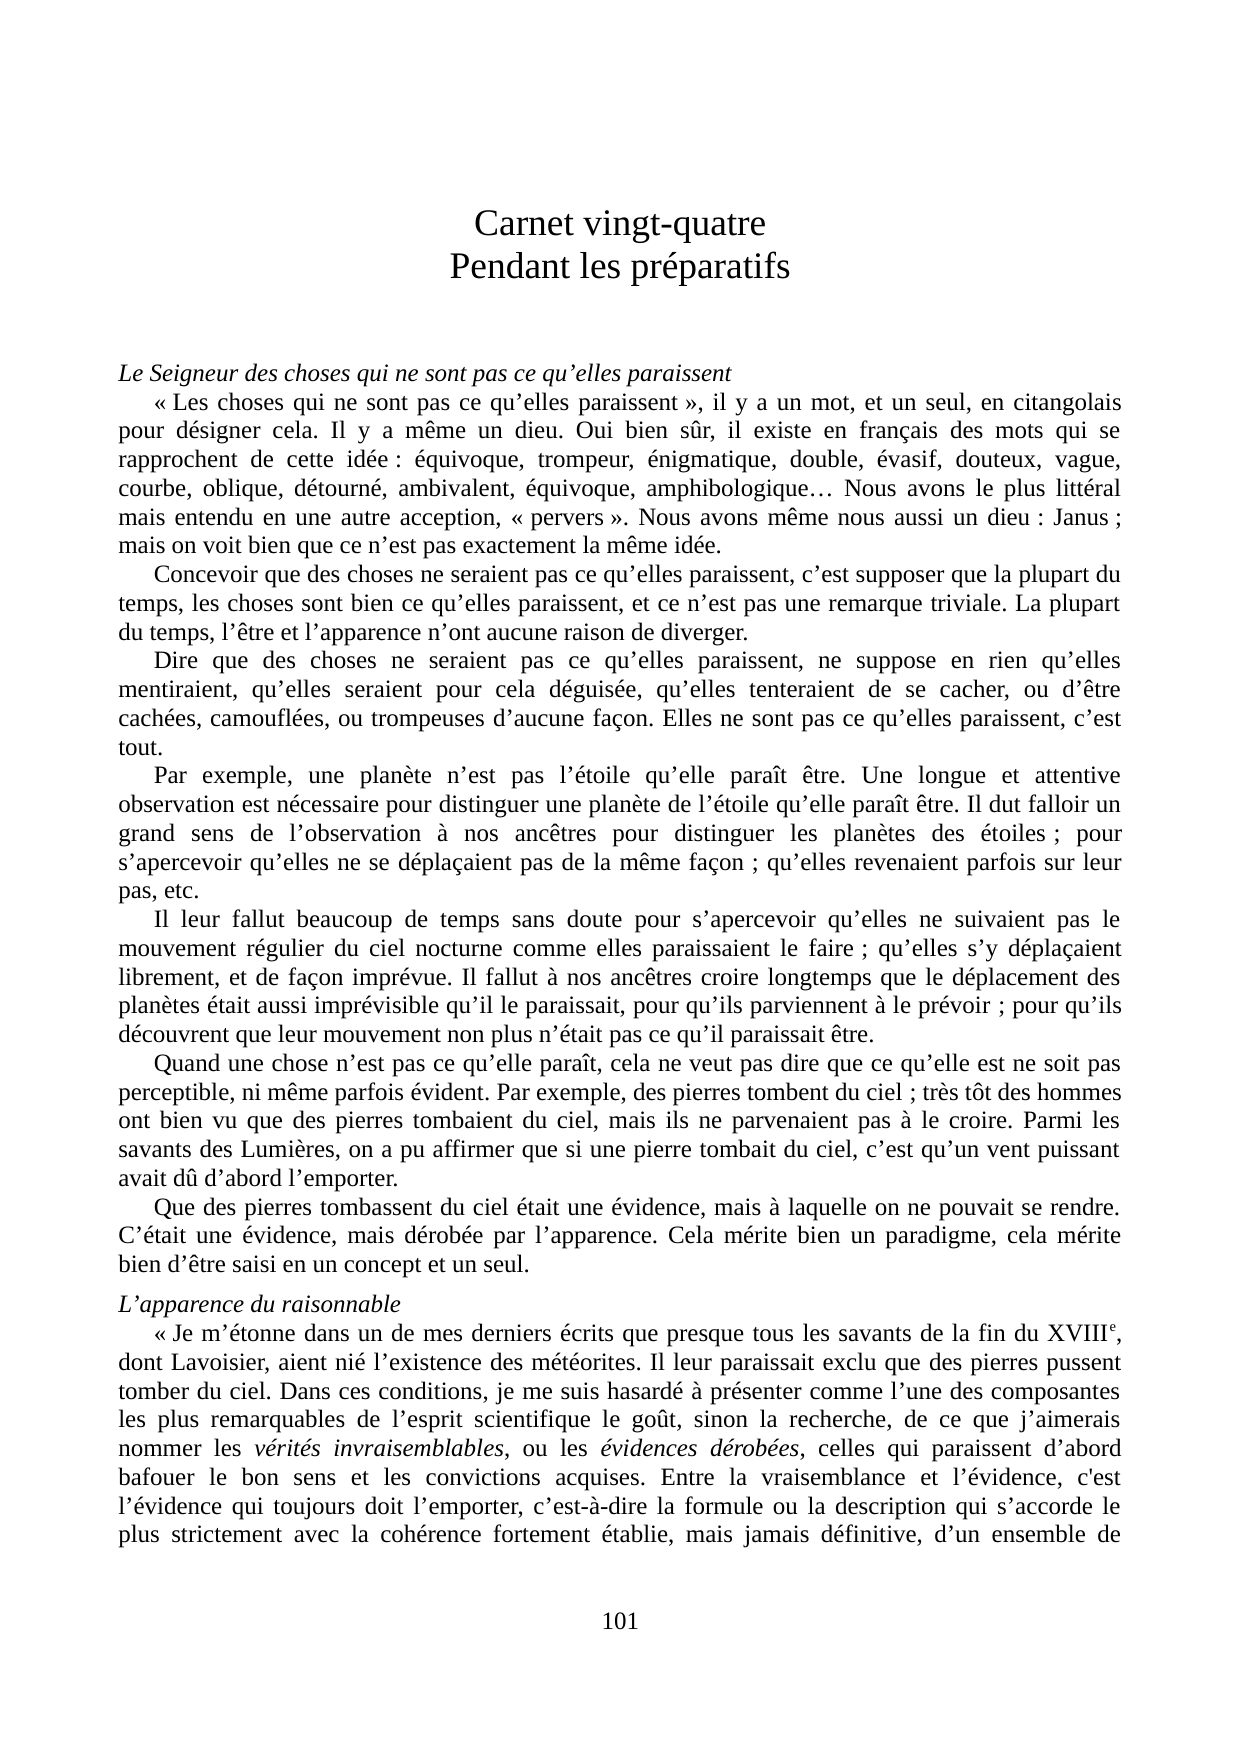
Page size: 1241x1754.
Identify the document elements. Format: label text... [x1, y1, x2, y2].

text Dire que des choses ne seraient pas ce qu’elles paraissent, ne suppose en rien qu’elles mentiraient, qu’elles seraient pour cela déguisée, qu’elles tenteraient de se cacher, ou d’être cachées, camouflées, ou trompeuses d’aucune façon. Elles ne sont pas ce qu’elles paraissent, c’est tout. [118, 645, 1122, 760]
text « Je m’étonne dans un de mes derniers écrits que presque tous les savants de la fin du XVIIIe, dont Lavoisier, aient nié l’existence des météorites. Il leur paraissait exclu que des pierres pussent tomber du ciel. Dans ces conditions, je me suis hasardé à présenter comme l’une des composantes les plus remarquables de l’esprit scientifique le goût, sinon la recherche, de ce que j’aimerais nommer les vérités invraisemblables, ou les évidences dérobées, celles qui paraissent d’abord bafouer le bon sens et les convictions acquises. Entre la vraisemblance et l’évidence, c'est l’évidence qui toujours doit l’emporter, c’est-à-dire la formule ou la description qui s’accorde le plus strictement avec la cohérence fortement établie, mais jamais définitive, d’un ensemble de [118, 1318, 1122, 1548]
text Par exemple, une planète n’est pas l’étoile qu’elle paraît être. Une longue et attentive observation est nécessaire pour distinguer une planète de l’étoile qu’elle paraît être. Il dut falloir un grand sens de l’observation à nos ancêtres pour distinguer les planètes des étoiles ; pour s’apercevoir qu’elles ne se déplaçaient pas de la même façon ; qu’elles revenaient parfois sur leur pas, etc. [118, 760, 1122, 904]
text Il leur fallut beaucoup de temps sans doute pour s’apercevoir qu’elles ne suivaient pas le mouvement régulier du ciel nocturne comme elles paraissaient le faire ; qu’elles s’y déplaçaient librement, et de façon imprévue. Il fallut à nos ancêtres croire longtemps que le déplacement des planètes était aussi imprévisible qu’il le paraissait, pour qu’ils parviennent à le prévoir ; pour qu’ils découvrent que leur mouvement non plus n’était pas ce qu’il paraissait être. [118, 904, 1122, 1048]
subtitle Carnet vingt-quatre Pendant les préparatifs [118, 201, 1122, 287]
subtitle L’apparence du raisonnable [118, 1289, 1122, 1318]
subtitle Le Seigneur des choses qui ne sont pas ce qu’elles paraissent [118, 358, 1122, 387]
text Quand une chose n’est pas ce qu’elle paraît, cela ne veut pas dire que ce qu’elle est ne soit pas perceptible, ni même parfois évident. Par exemple, des pierres tombent du ciel ; très tôt des hommes ont bien vu que des pierres tombaient du ciel, mais ils ne parvenaient pas à le croire. Parmi les savants des Lumières, on a pu affirmer que si une pierre tombait du ciel, c’est qu’un vent puissant avait dû d’abord l’emporter. [118, 1048, 1122, 1192]
text Que des pierres tombassent du ciel était une évidence, mais à laquelle on ne pouvait se rendre. C’était une évidence, mais dérobée par l’apparence. Cela mérite bien un paradigme, cela mérite bien d’être saisi en un concept et un seul. [118, 1192, 1122, 1278]
text Concevoir que des choses ne seraient pas ce qu’elles paraissent, c’est supposer que la plupart du temps, les choses sont bien ce qu’elles paraissent, et ce n’est pas une remarque triviale. La plupart du temps, l’être et l’apparence n’ont aucune raison de diverger. [118, 559, 1122, 645]
text « Les choses qui ne sont pas ce qu’elles paraissent », il y a un mot, et un seul, en citangolais pour désigner cela. Il y a même un dieu. Oui bien sûr, il existe en français des mots qui se rapprochent de cette idée : équivoque, trompeur, énigmatique, double, évasif, douteux, vague, courbe, oblique, détourné, ambivalent, équivoque, amphibologique… Nous avons le plus littéral mais entendu en une autre acception, « pervers ». Nous avons même nous aussi un dieu : Janus ; mais on voit bien que ce n’est pas exactement la même idée. [118, 387, 1122, 559]
